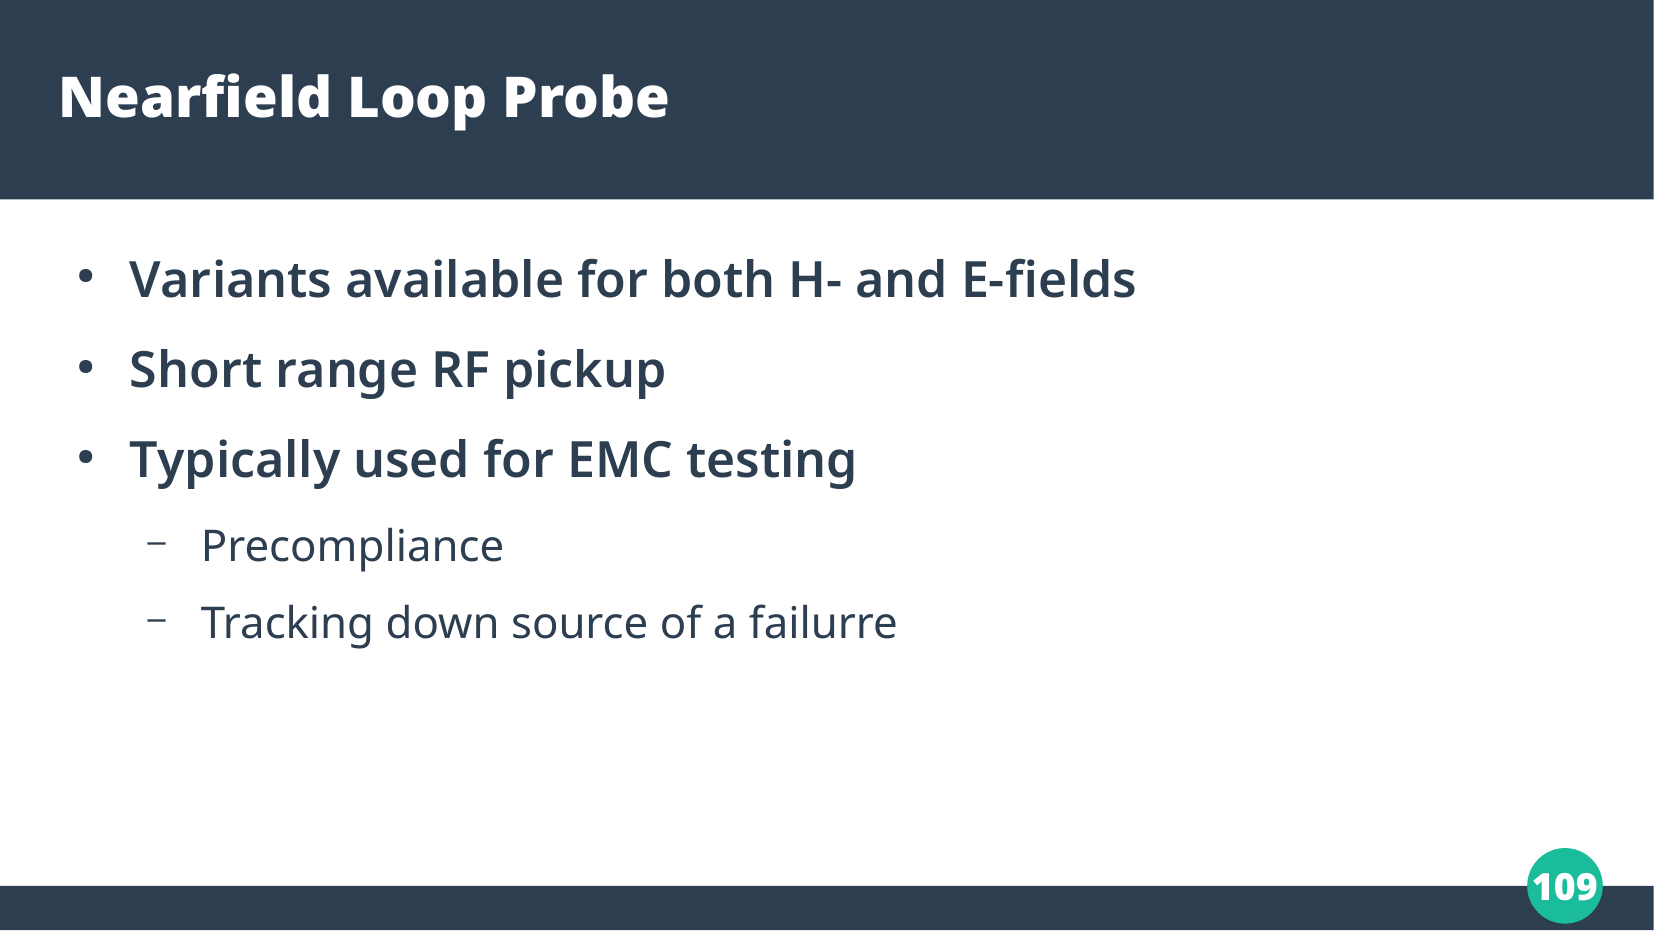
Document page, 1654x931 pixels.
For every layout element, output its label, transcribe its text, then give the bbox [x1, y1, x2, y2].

list Variants available for both H- and E-fields Short range RF pickup Typically used for EMC testing Precompliance Tracking down source of a failurre [59, 243, 1595, 864]
title Nearfield Loop Probe [59, 37, 1595, 155]
